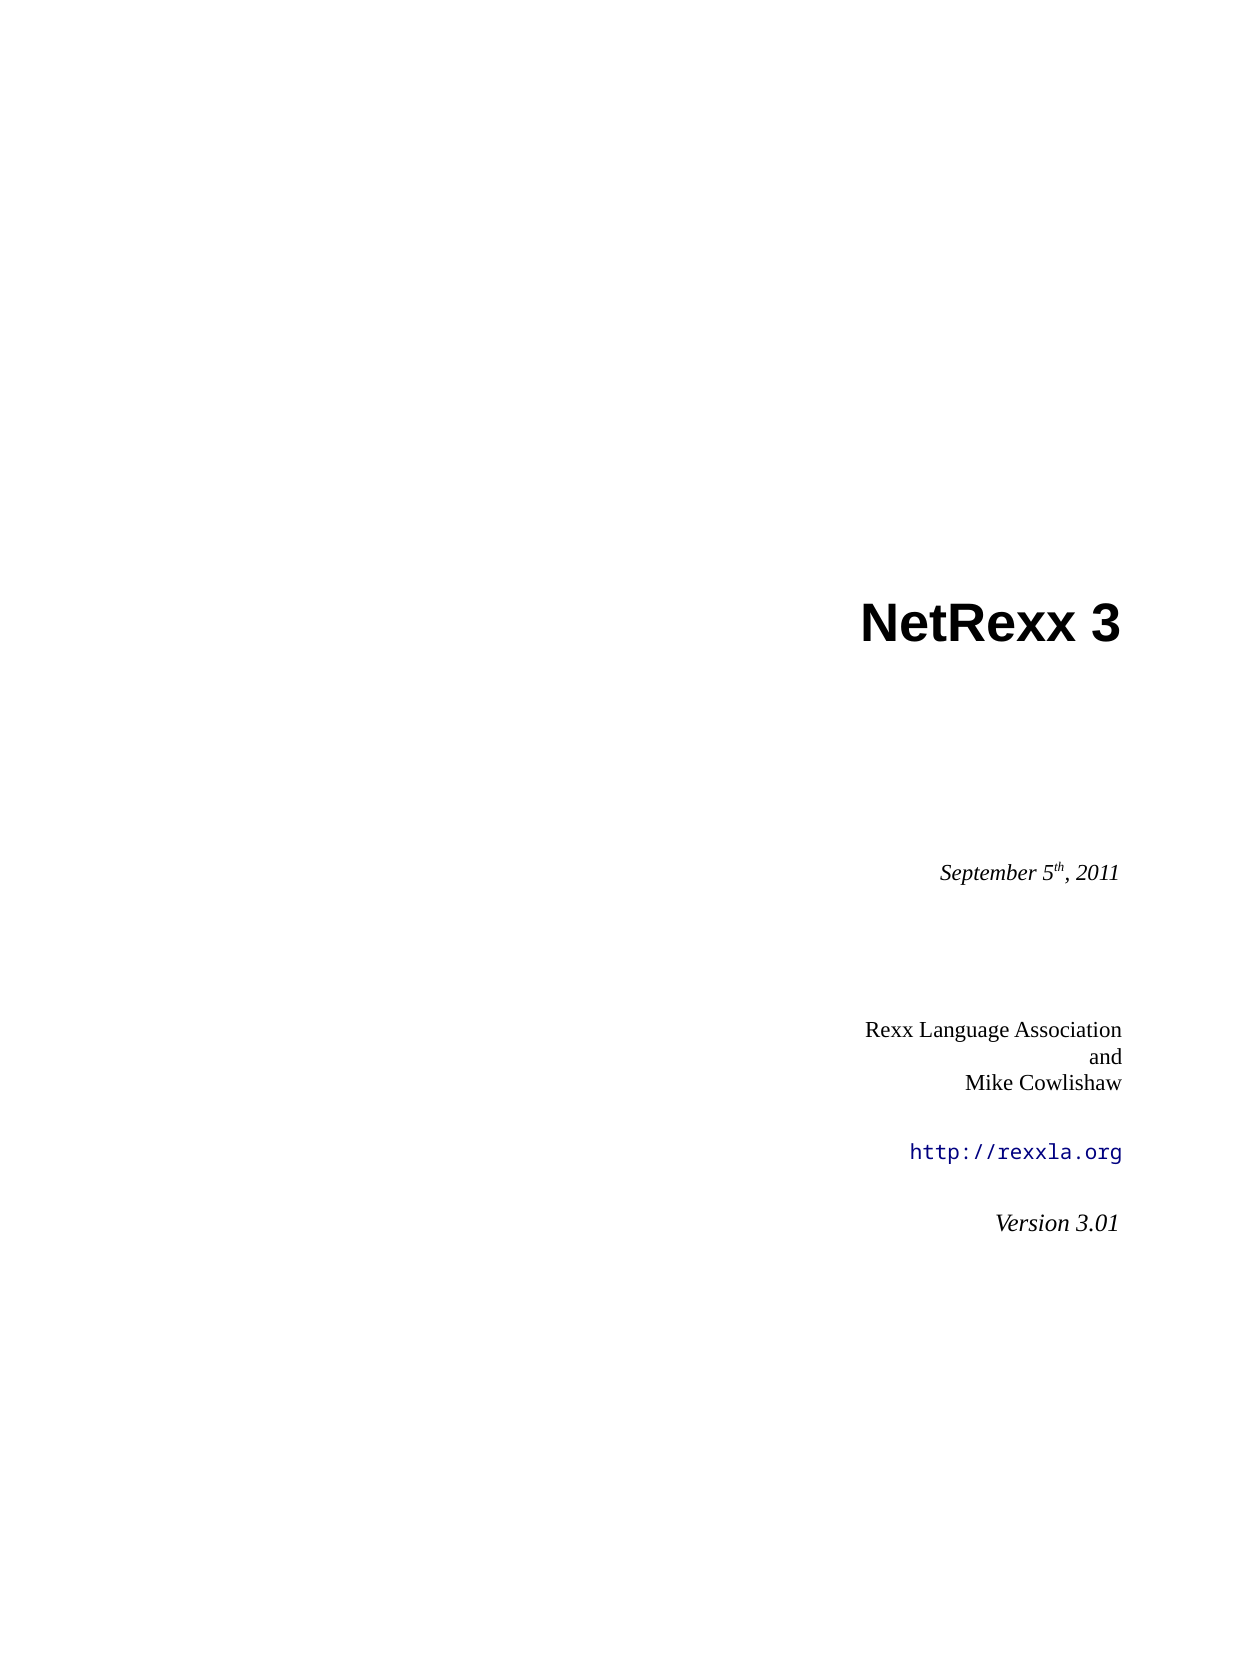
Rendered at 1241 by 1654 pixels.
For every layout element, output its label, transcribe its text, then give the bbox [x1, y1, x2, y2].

text September 5th, 2011 [177, 859, 1122, 886]
title NetRexx 3 [295, 591, 1122, 653]
text Rexx Language Association and Mike Cowlishaw [177, 1016, 1122, 1096]
text Version 3.01 [177, 1208, 1122, 1237]
text http://rexxla.org [177, 1137, 1122, 1166]
